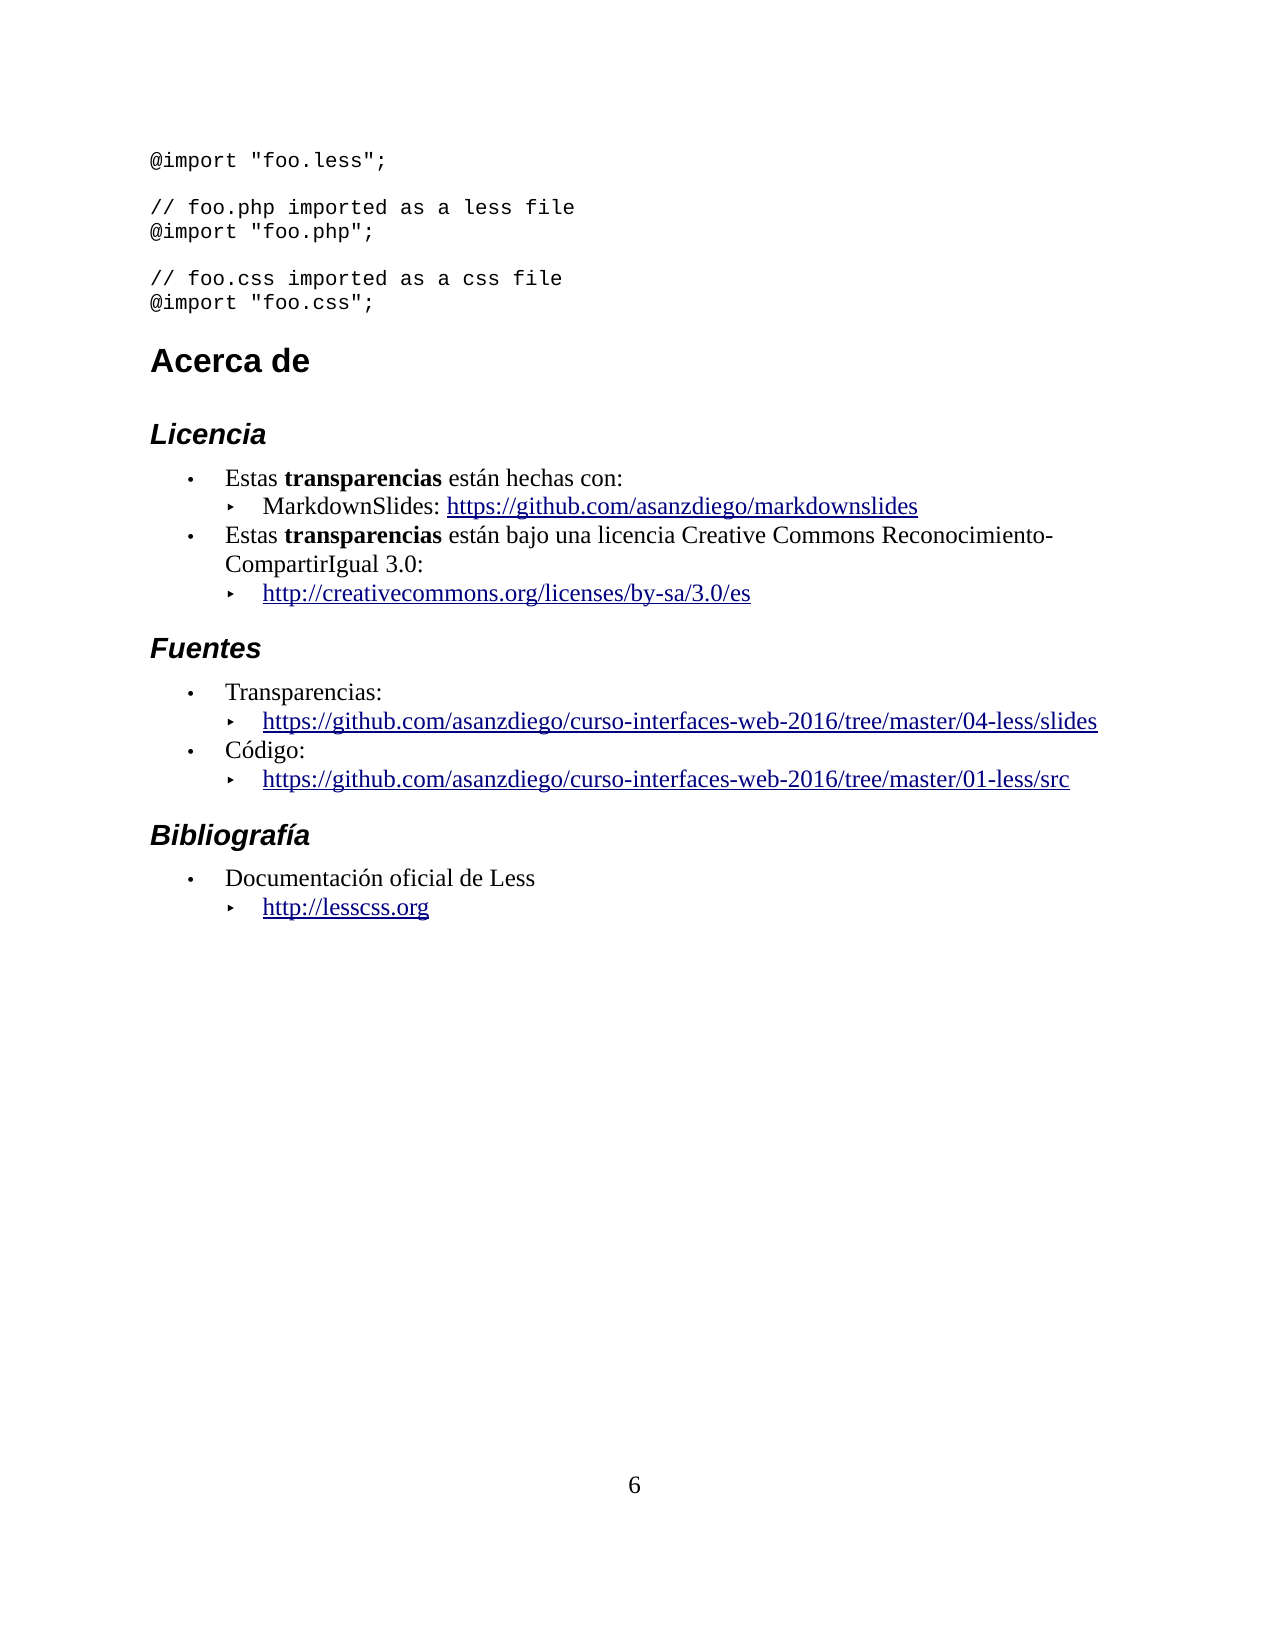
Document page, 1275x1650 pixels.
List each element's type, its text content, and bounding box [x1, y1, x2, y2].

subtitle Licencia [150, 417, 1125, 450]
subtitle Acerca de [150, 341, 1125, 379]
list Código: [187, 735, 1125, 764]
list http://creativecommons.org/licenses/by-sa/3.0/es [225, 578, 1125, 606]
subtitle Bibliografía [150, 817, 1125, 851]
text @import "foo.php"; [150, 221, 1125, 244]
list Documentación oficial de Less [187, 863, 1125, 892]
list http://lesscss.org [225, 892, 1125, 921]
list Transparencias: [187, 677, 1125, 706]
list https://github.com/asanzdiego/curso-interfaces-web-2016/tree/master/01-less/src [225, 764, 1125, 792]
list Estas transparencias están bajo una licencia Creative Commons Reconocimiento-CompartirIgual 3.0: [187, 520, 1125, 578]
text // foo.php imported as a less file [150, 197, 1125, 221]
list Estas transparencias están hechas con: [187, 463, 1125, 491]
list https://github.com/asanzdiego/curso-interfaces-web-2016/tree/master/04-less/slides [225, 706, 1125, 735]
list MarkdownSlides: https://github.com/asanzdiego/markdownslides [225, 491, 1125, 520]
text // foo.css imported as a css file [150, 268, 1125, 292]
text @import "foo.less"; [150, 150, 1125, 174]
subtitle Fuentes [150, 631, 1125, 665]
text @import "foo.css"; [150, 292, 1125, 316]
